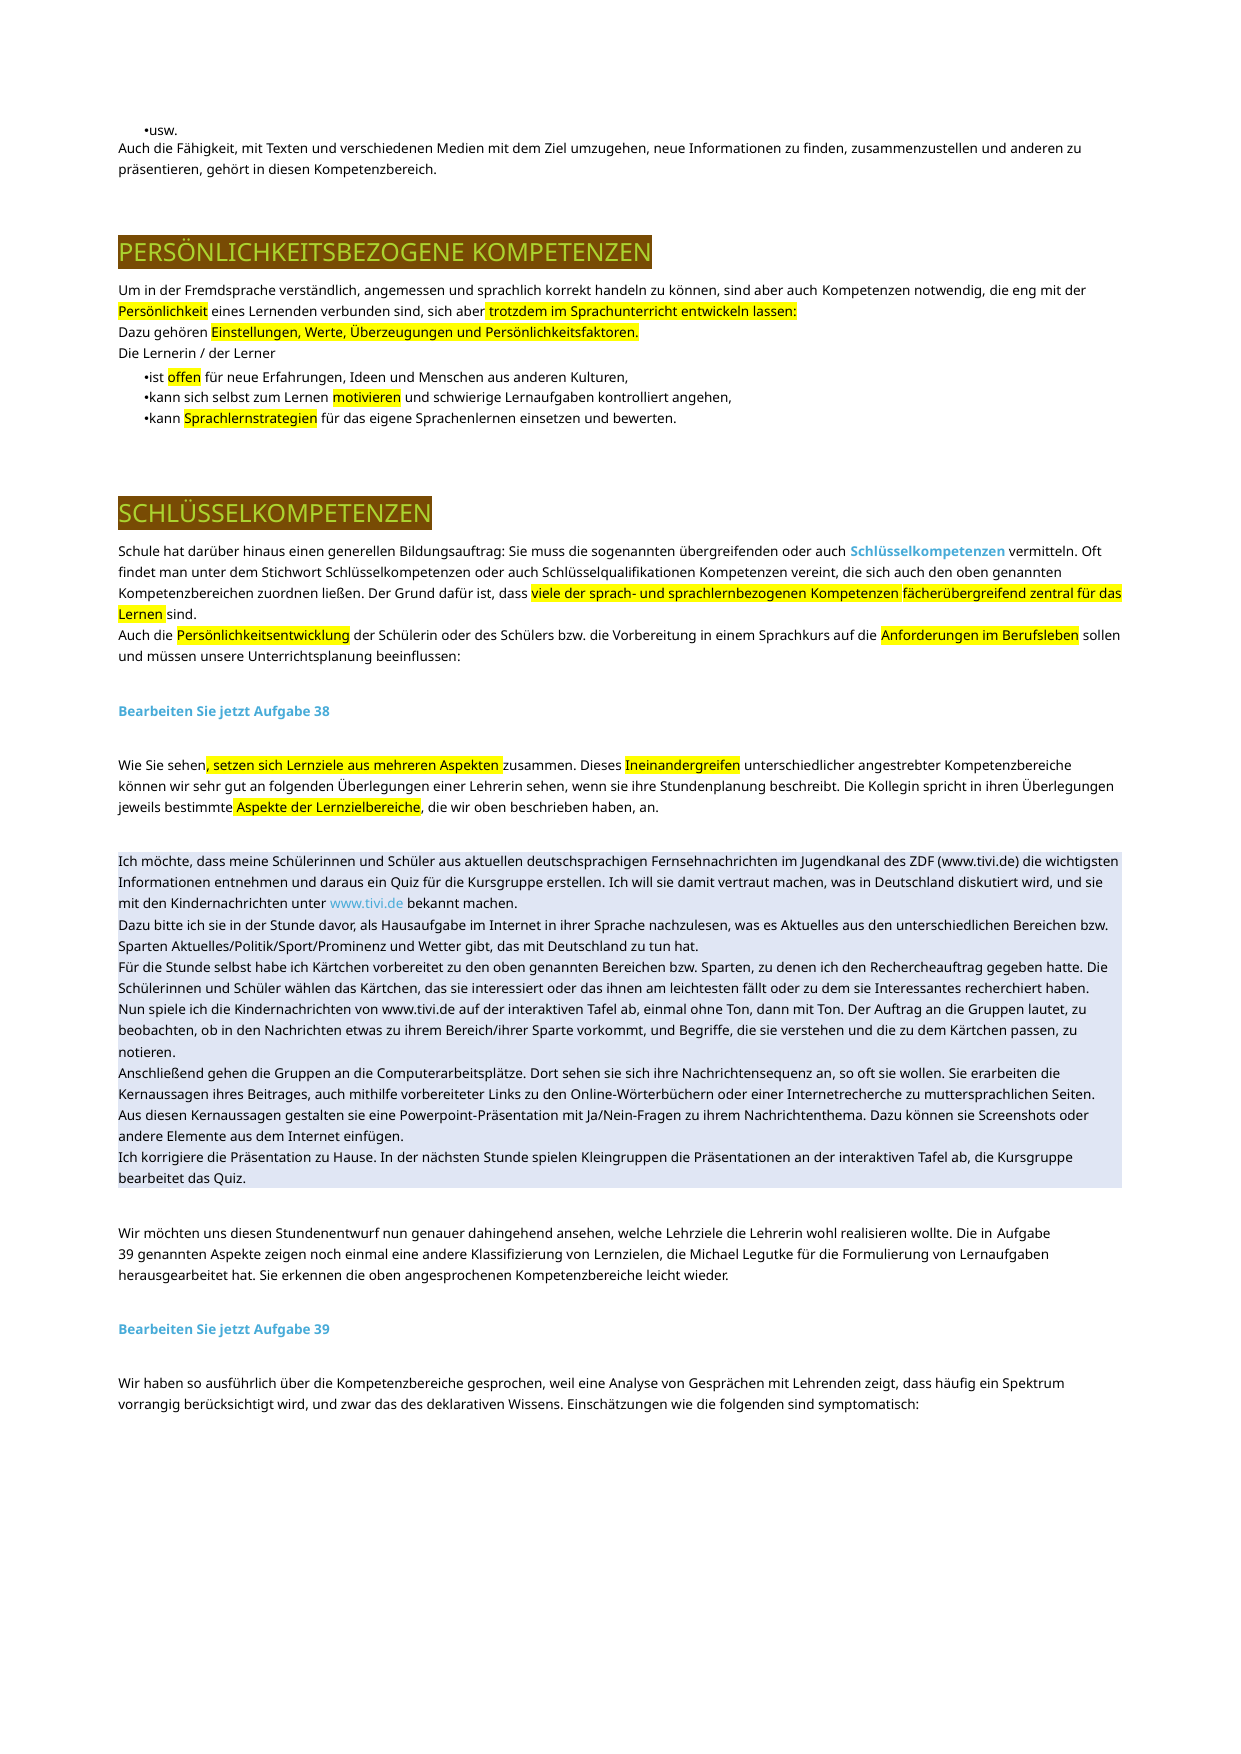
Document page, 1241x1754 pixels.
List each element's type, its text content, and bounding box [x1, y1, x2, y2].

list kann Sprachlernstrategien für das eigene Sprachenlernen einsetzen und bewerten. [118, 407, 1122, 428]
list kann sich selbst zum Lernen motivieren und schwierige Lernaufgaben kontrolliert angehen, [118, 386, 1122, 407]
text Aus diesen Kernaussagen gestalten sie eine Powerpoint-Präsentation mit Ja/Nein-Fragen zu ihrem Nachrichtenthema. Dazu können sie Screenshots oder andere Elemente aus dem Internet einfügen. [118, 1106, 1122, 1146]
text Ich möchte, dass meine Schülerinnen und Schüler aus aktuellen deutschsprachigen Fernsehnachrichten im Jugendkanal des ZDF (www.tivi.de) die wichtigsten Informationen entnehmen und daraus ein Quiz für die Kursgruppe erstellen. Ich will sie damit vertraut machen, was in Deutschland diskutiert wird, und sie mit den Kindernachrichten unter www.tivi.de bekannt machen. [118, 852, 1122, 913]
list ist offen für neue Erfahrungen, Ideen und Menschen aus anderen Kulturen, [118, 365, 1122, 386]
text Anschließend gehen die Gruppen an die Computerarbeitsplätze. Dort sehen sie sich ihre Nachrichtensequenz an, so oft sie wollen. Sie erarbeiten die Kernaussagen ihres Beitrages, auch mithilfe vorbereiteter Links zu den Online-Wörterbüchern oder einer Internetrecherche zu muttersprachlichen Seiten. [118, 1064, 1122, 1103]
text Um in der Fremdsprache verständlich, angemessen und sprachlich korrekt handeln zu können, sind aber auch Kompetenzen notwendig, die eng mit der Persönlichkeit eines Lernenden verbunden sind, sich aber trotzdem im Sprachunterricht entwickeln lassen: [118, 281, 1122, 320]
text Dazu bitte ich sie in der Stunde davor, als Hausaufgabe im Internet in ihrer Sprache nachzulesen, was es Aktuelles aus den unterschiedlichen Bereichen bzw. Sparten Aktuelles/Politik/Sport/Prominenz und Wetter gibt, das mit Deutschland zu tun hat. [118, 916, 1122, 955]
text Auch die Fähigkeit, mit Texten und verschiedenen Medien mit dem Ziel umzugehen, neue Informationen zu finden, zusammenzustellen und anderen zu präsentieren, gehört in diesen Kompetenzbereich. [118, 139, 1122, 178]
text Für die Stunde selbst habe ich Kärtchen vorbereitet zu den oben genannten Bereichen bzw. Sparten, zu denen ich den Rechercheauftrag gegeben hatte. Die Schülerinnen und Schüler wählen das Kärtchen, das sie interessiert oder das ihnen am leichtesten fällt oder zu dem sie Interessantes recherchiert haben. [118, 958, 1122, 997]
text Wir haben so ausführlich über die Kompetenzbereiche gesprochen, weil eine Analyse von Gesprächen mit Lehrenden zeigt, dass häufig ein Spektrum vorrangig berücksichtigt wird, und zwar das des deklarativen Wissens. Einschätzungen wie die folgenden sind symptomatisch: [118, 1374, 1122, 1414]
text Wir möchten uns diesen Stundenentwurf nun genauer dahingehend ansehen, welche Lehrziele die Lehrerin wohl realisieren wollte. Die in Aufgabe 39 genannten Aspekte zeigen noch einmal eine andere Klassifizierung von Lernzielen, die Michael Legutke für die Formulierung von Lernaufgaben herausgearbeitet hat. Sie erkennen die oben angesprochenen Kompetenzbereiche leicht wieder. [118, 1223, 1122, 1284]
text Nun spiele ich die Kindernachrichten von www.tivi.de auf der interaktiven Tafel ab, einmal ohne Ton, dann mit Ton. Der Auftrag an die Gruppen lautet, zu beobachten, ob in den Nachrichten etwas zu ihrem Bereich/ihrer Sparte vorkommt, und Begriffe, die sie verstehen und die zu dem Kärtchen passen, zu notieren. [118, 1000, 1122, 1061]
text Schule hat darüber hinaus einen generellen Bildungsauftrag: Sie muss die sogenannten übergreifenden oder auch Schlüsselkompetenzen vermitteln. Oft findet man unter dem Stichwort Schlüsselkompetenzen oder auch Schlüsselqualifikationen Kompetenzen vereint, die sich auch den oben genannten Kompetenzbereichen zuordnen ließen. Der Grund dafür ist, dass viele der sprach- und sprachlernbezogenen Kompetenzen fächerübergreifend zentral für das Lernen sind. [118, 542, 1122, 623]
subtitle SCHLÜSSELKOMPETENZEN [118, 496, 1122, 530]
text Bearbeiten Sie jetzt Aufgabe 38 [118, 702, 1122, 720]
text Wie Sie sehen, setzen sich Lernziele aus mehreren Aspekten zusammen. Dieses Ineinandergreifen unterschiedlicher angestrebter Kompetenzbereiche können wir sehr gut an folgenden Überlegungen einer Lehrerin sehen, wenn sie ihre Stundenplanung beschreibt. Die Kollegin spricht in ihren Überlegungen jeweils bestimmte Aspekte der Lernzielbereiche, die wir oben beschrieben haben, an. [118, 756, 1122, 816]
text Auch die Persönlichkeitsentwicklung der Schülerin oder des Schülers bzw. die Vorbereitung in einem Sprachkurs auf die Anforderungen im Berufsleben sollen und müssen unsere Unterrichtsplanung beeinflussen: [118, 626, 1122, 666]
text Dazu gehören Einstellungen, Werte, Überzeugungen und Persönlichkeitsfaktoren. [118, 323, 1122, 341]
text Bearbeiten Sie jetzt Aufgabe 39 [118, 1320, 1122, 1338]
text Ich korrigiere die Präsentation zu Hause. In der nächsten Stunde spielen Kleingruppen die Präsentationen an der interaktiven Tafel ab, die Kursgruppe bearbeitet das Quiz. [118, 1148, 1122, 1188]
text Die Lernerin / der Lerner [118, 344, 1122, 362]
list usw. [118, 118, 1122, 139]
subtitle PERSÖNLICHKEITSBEZOGENE KOMPETENZEN [118, 235, 1122, 269]
